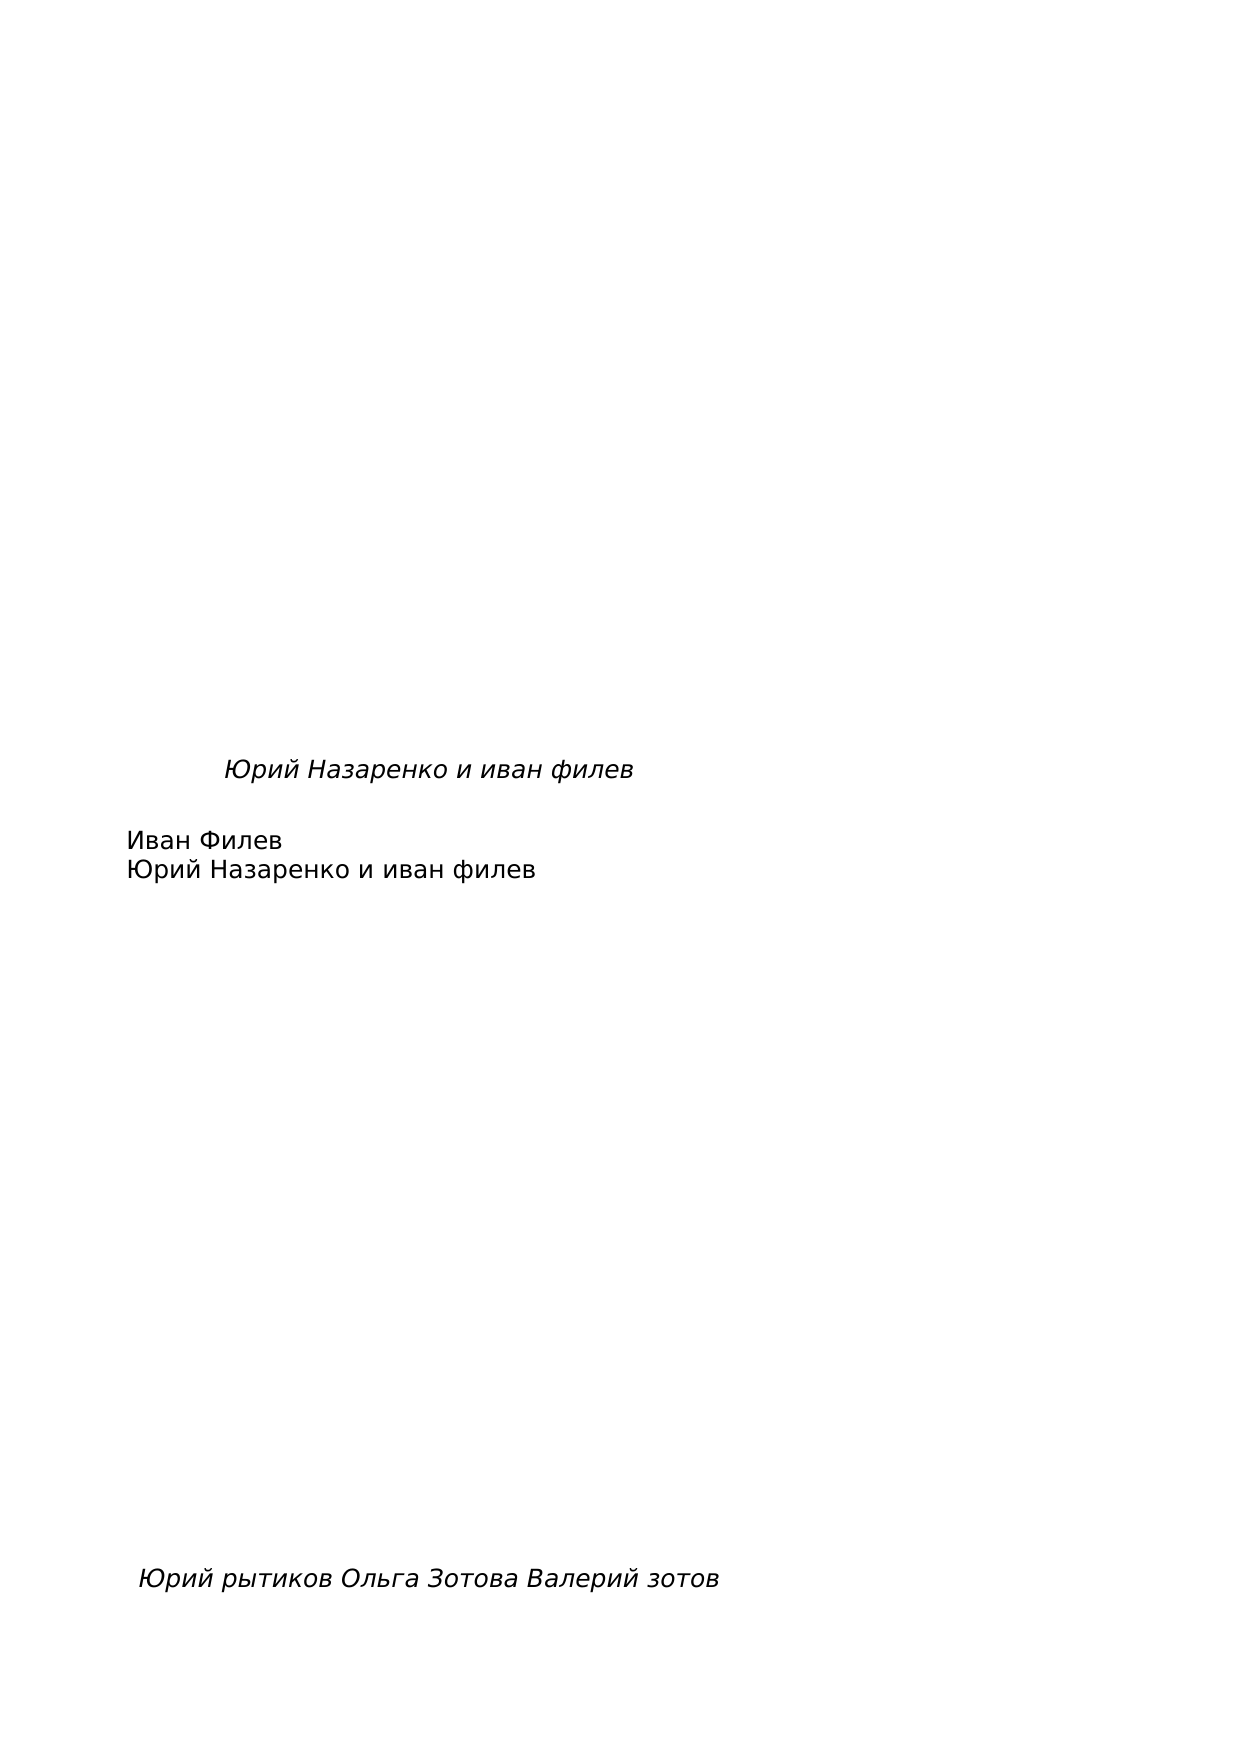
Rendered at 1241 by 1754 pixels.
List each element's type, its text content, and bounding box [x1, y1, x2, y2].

text Иван Филев Юрий Назаренко и иван филев [118, 797, 1122, 914]
text [118, 1606, 1122, 1635]
text Юрий рытиков Ольга Зотова Валерий зотов [118, 939, 743, 1593]
text Юрий Назаренко и иван филев [118, 131, 743, 785]
